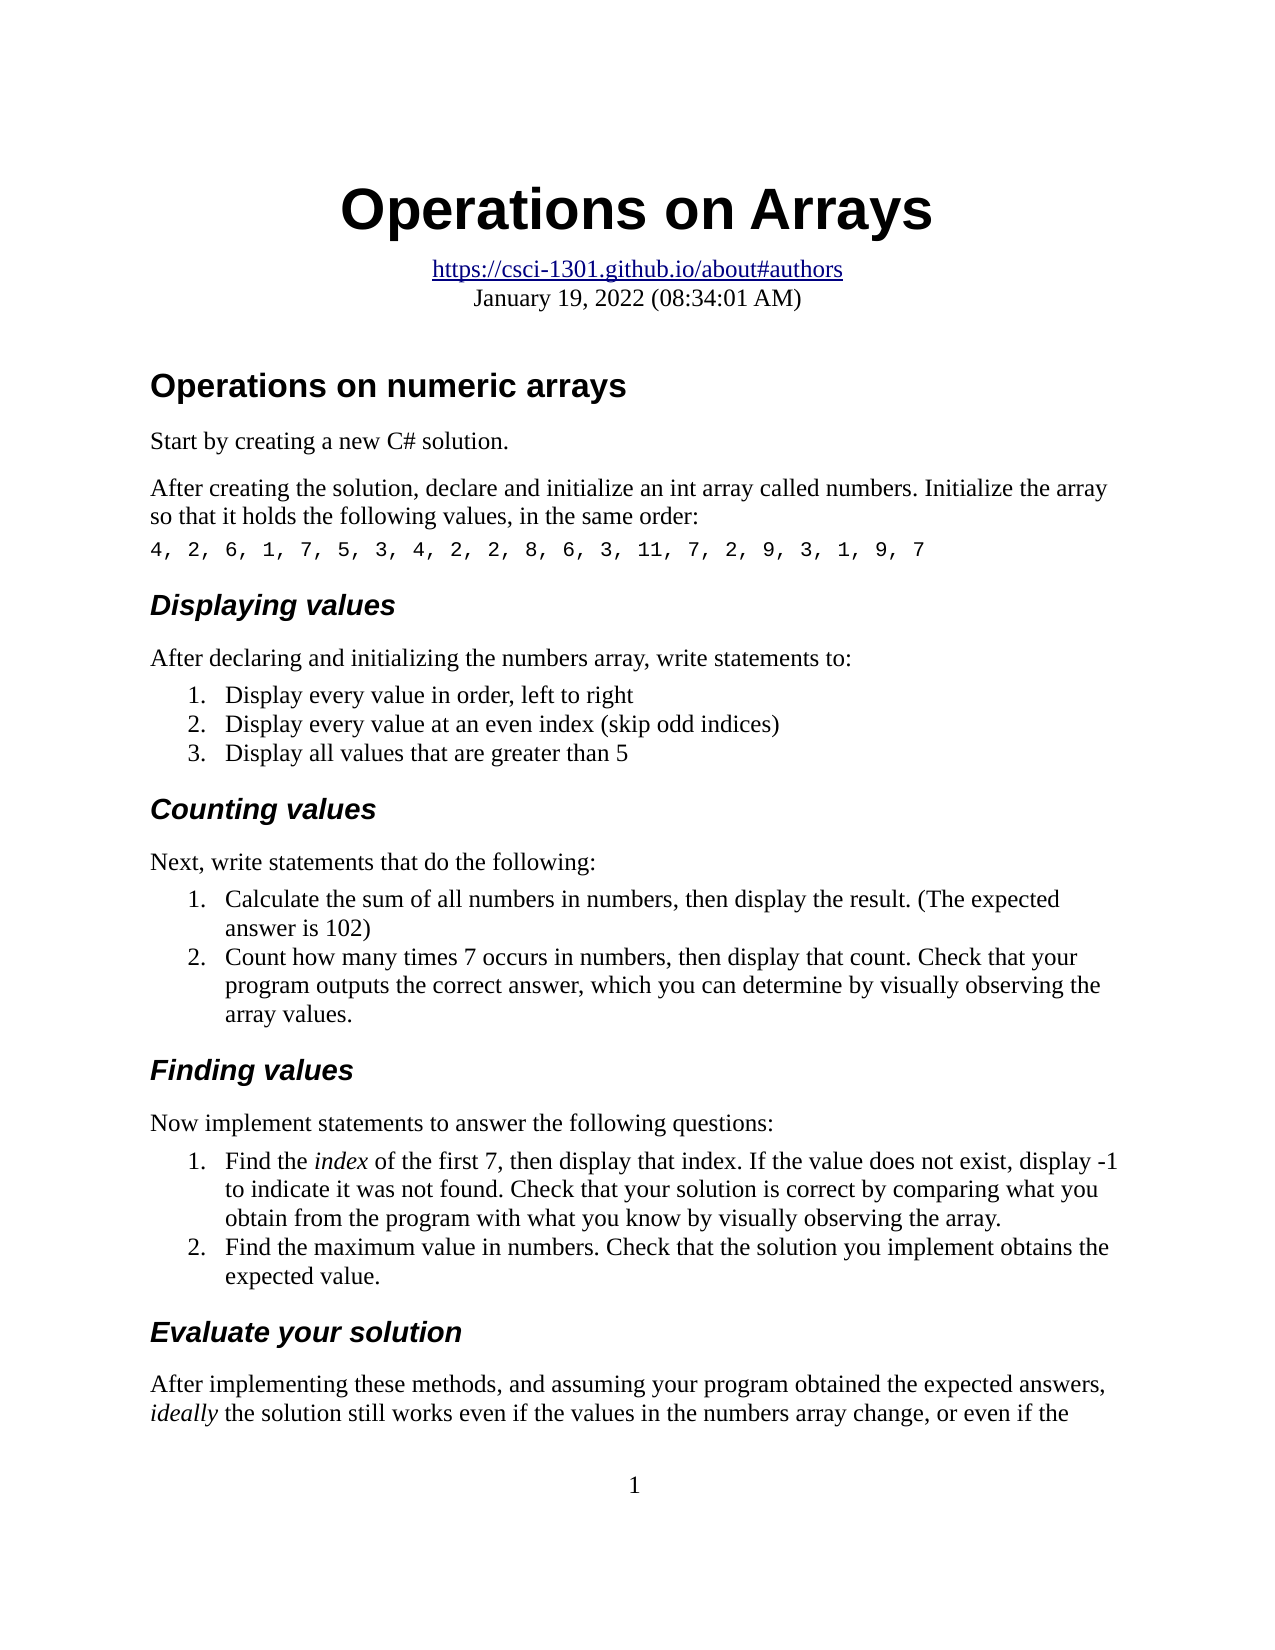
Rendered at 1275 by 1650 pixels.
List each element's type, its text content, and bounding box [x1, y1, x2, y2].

subtitle Finding values [150, 1053, 1125, 1087]
text After creating the solution, declare and initialize an int array called numbers. Initialize the array so that it holds the following values, in the same order: [150, 473, 1125, 530]
list Display every value in order, left to right [187, 680, 1125, 709]
list Calculate the sum of all numbers in numbers, then display the result. (The expected answer is 102) [187, 884, 1125, 942]
subtitle Evaluate your solution [150, 1314, 1125, 1348]
title Operations on Arrays [150, 175, 1125, 242]
list Count how many times 7 occurs in numbers, then display that count. Check that your program outputs the correct answer, which you can determine by visually observing the array values. [187, 942, 1125, 1028]
list Display every value at an even index (skip odd indices) [187, 709, 1125, 738]
list Display all values that are greater than 5 [187, 738, 1125, 767]
list Find the index of the first 7, then display that index. If the value does not exist, display -1 to indicate it was not found. Check that your solution is correct by comparing what you obtain from the program with what you know by visually observing the array. [187, 1146, 1125, 1232]
text Start by creating a new C# solution. [150, 426, 1125, 455]
text Next, write statements that do the following: [150, 847, 1125, 875]
text https://csci-1301.github.io/about#authors [150, 254, 1125, 283]
subtitle Counting values [150, 792, 1125, 825]
subtitle Displaying values [150, 588, 1125, 621]
text 4, 2, 6, 1, 7, 5, 3, 4, 2, 2, 8, 6, 3, 11, 7, 2, 9, 3, 1, 9, 7 [150, 539, 1125, 563]
text After implementing these methods, and assuming your program obtained the expected answers, ideally the solution still works even if the values in the numbers array change, or even if the [150, 1369, 1125, 1427]
text January 19, 2022 (08:34:01 AM) [150, 283, 1125, 312]
list Find the maximum value in numbers. Check that the solution you implement obtains the expected value. [187, 1232, 1125, 1289]
text Now implement statements to answer the following questions: [150, 1108, 1125, 1137]
subtitle Operations on numeric arrays [150, 366, 1125, 404]
text After declaring and initializing the numbers array, write statements to: [150, 643, 1125, 671]
